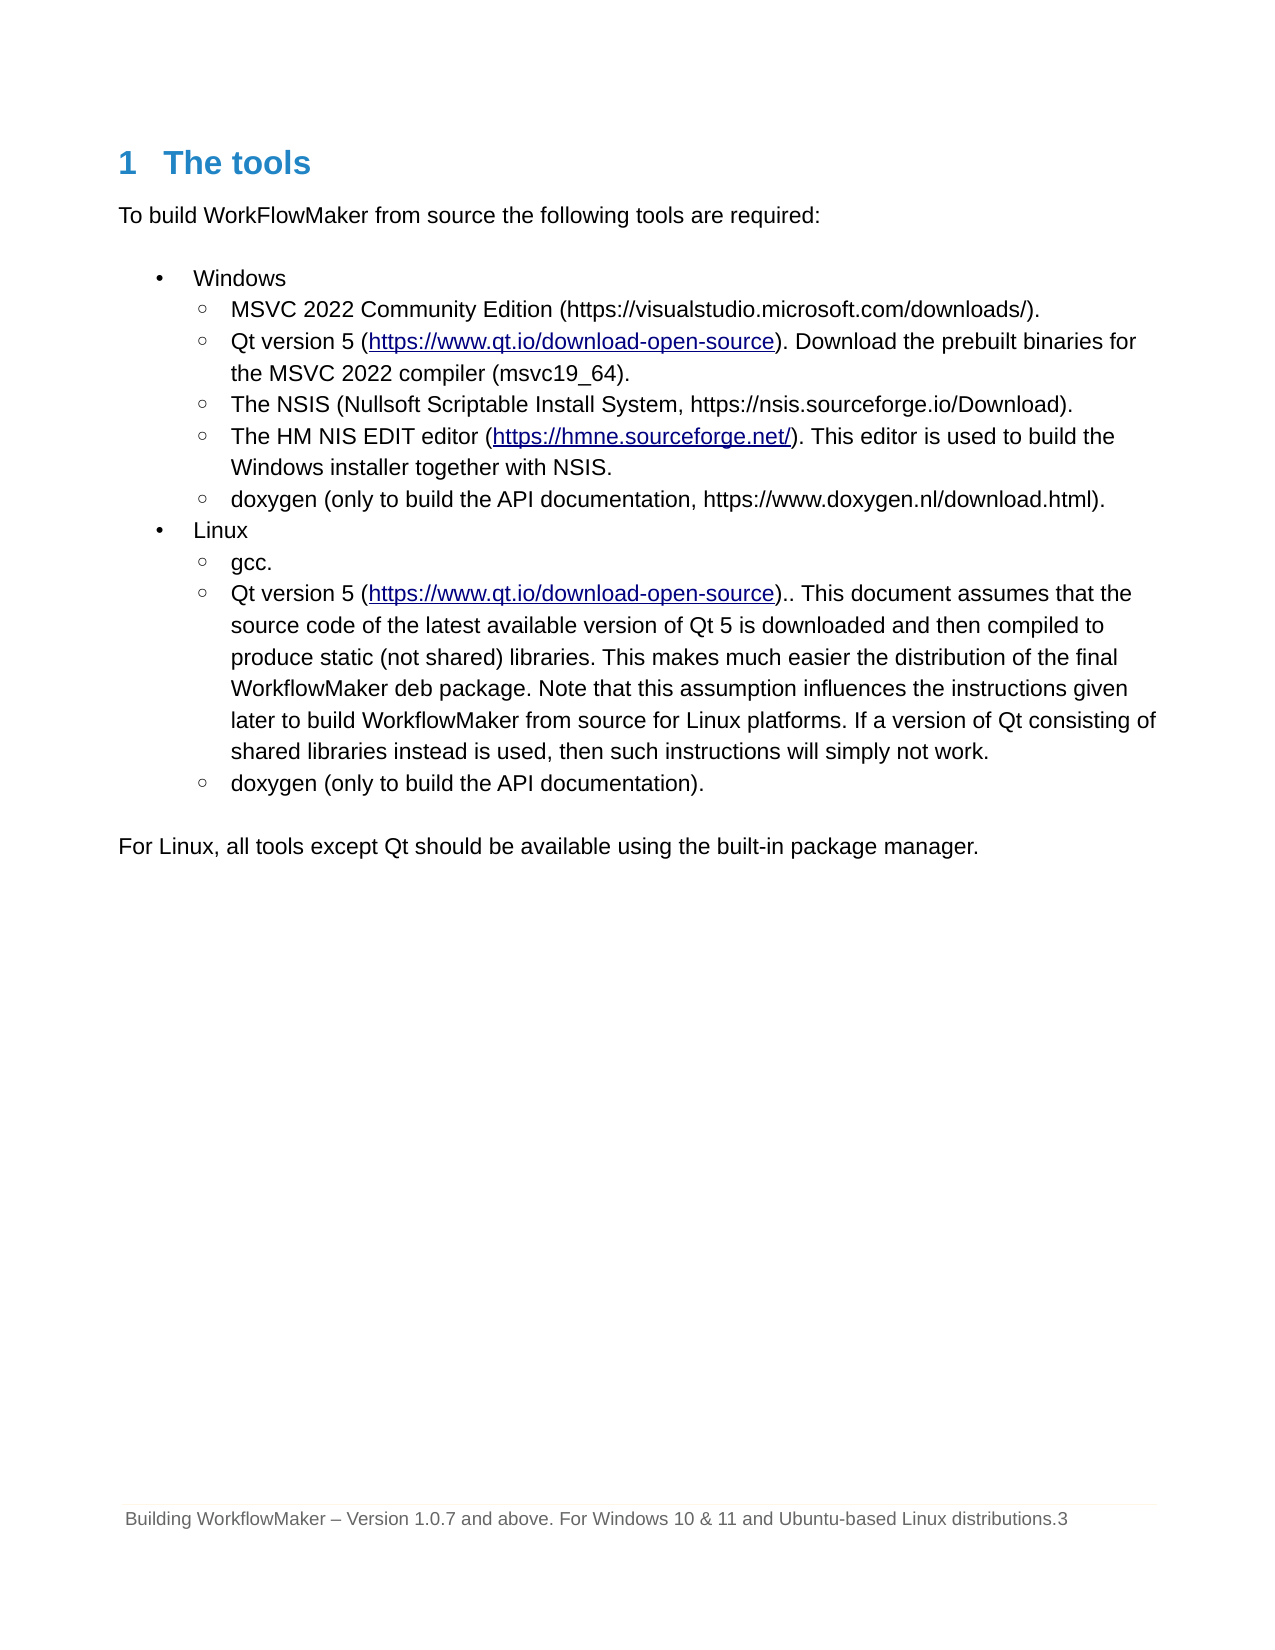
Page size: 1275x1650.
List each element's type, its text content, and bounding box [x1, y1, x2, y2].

list The HM NIS EDIT editor (https://hmne.sourceforge.net/). This editor is used to build the Windows installer together with NSIS. [193, 423, 1157, 481]
list MSVC 2022 Community Edition (https://visualstudio.microsoft.com/downloads/). [193, 296, 1157, 323]
list Windows [156, 265, 1157, 291]
list Linux [156, 517, 1157, 544]
list The NSIS (Nullsoft Scriptable Install System, https://nsis.sourceforge.io/Download). [193, 391, 1157, 417]
list Qt version 5 (https://www.qt.io/download-open-source).. This document assumes that the source code of the latest available version of Qt 5 is downloaded and then compiled to produce static (not shared) libraries. This makes much easier the distribution of the final WorkflowMaker deb package. Note that this assumption influences the instructions given later to build WorkflowMaker from source for Linux platforms. If a version of Qt consisting of shared libraries instead is used, then such instructions will simply not work. [193, 580, 1157, 764]
list gcc. [193, 549, 1157, 575]
text For Linux, all tools except Qt should be available using the built-in package manager. [118, 833, 1157, 859]
subtitle The tools [118, 143, 1157, 182]
text To build WorkFlowMaker from source the following tools are required: [118, 202, 1157, 228]
list Qt version 5 (https://www.qt.io/download-open-source). Download the prebuilt binaries for the MSVC 2022 compiler (msvc19_64). [193, 328, 1157, 386]
list doxygen (only to build the API documentation). [193, 770, 1157, 796]
list doxygen (only to build the API documentation, https://www.doxygen.nl/download.html). [193, 486, 1157, 512]
